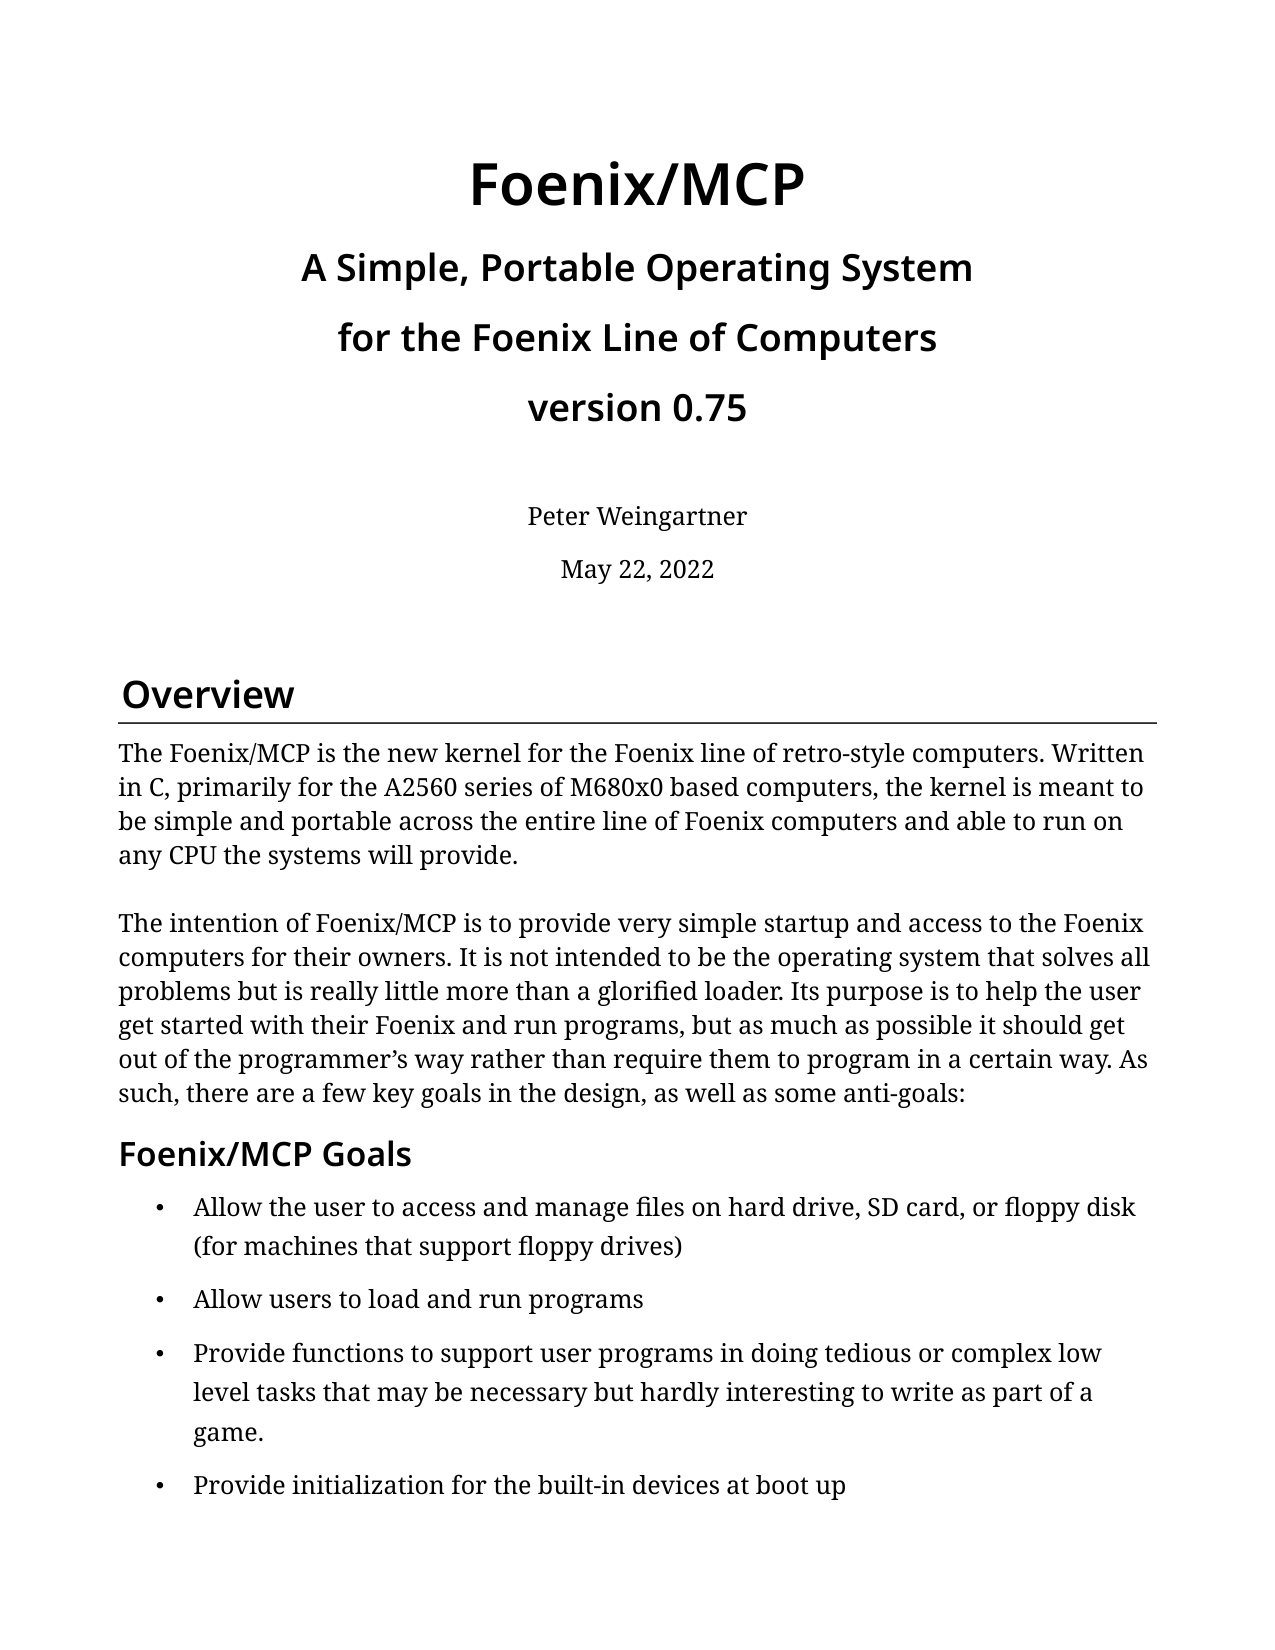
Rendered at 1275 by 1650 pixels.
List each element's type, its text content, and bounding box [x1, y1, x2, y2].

subtitle version 0.75 [118, 381, 1157, 432]
text Peter Weingartner [118, 498, 1157, 532]
list Provide initialization for the built-in devices at boot up [156, 1468, 1157, 1502]
text The Foenix/MCP is the new kernel for the Foenix line of retro-style computers. Written in C, primarily for the A2560 series of M680x0 based computers, the kernel is meant to be simple and portable across the entire line of Foenix computers and able to run on any CPU the systems will provide. [118, 735, 1157, 872]
list Allow the user to access and manage files on hard drive, SD card, or floppy disk (for machines that support floppy drives) [156, 1189, 1157, 1262]
subtitle Overview [118, 665, 1157, 722]
subtitle Foenix/MCP Goals [118, 1131, 1157, 1177]
subtitle for the Foenix Line of Computers [118, 311, 1157, 362]
text May 22, 2022 [118, 552, 1157, 586]
list Allow users to load and run programs [156, 1282, 1157, 1316]
subtitle A Simple, Portable Operating System [118, 241, 1157, 292]
list Provide functions to support user programs in doing tedious or complex low level tasks that may be necessary but hardly interesting to write as part of a game. [156, 1336, 1157, 1448]
title Foenix/MCP [118, 143, 1157, 223]
text The intention of Foenix/MCP is to provide very simple startup and access to the Foenix computers for their owners. It is not intended to be the operating system that solves all problems but is really little more than a glorified loader. Its purpose is to help the user get started with their Foenix and run programs, but as much as possible it should get out of the programmer’s way rather than require them to program in a certain way. As such, there are a few key goals in the design, as well as some anti-goals: [118, 906, 1157, 1110]
